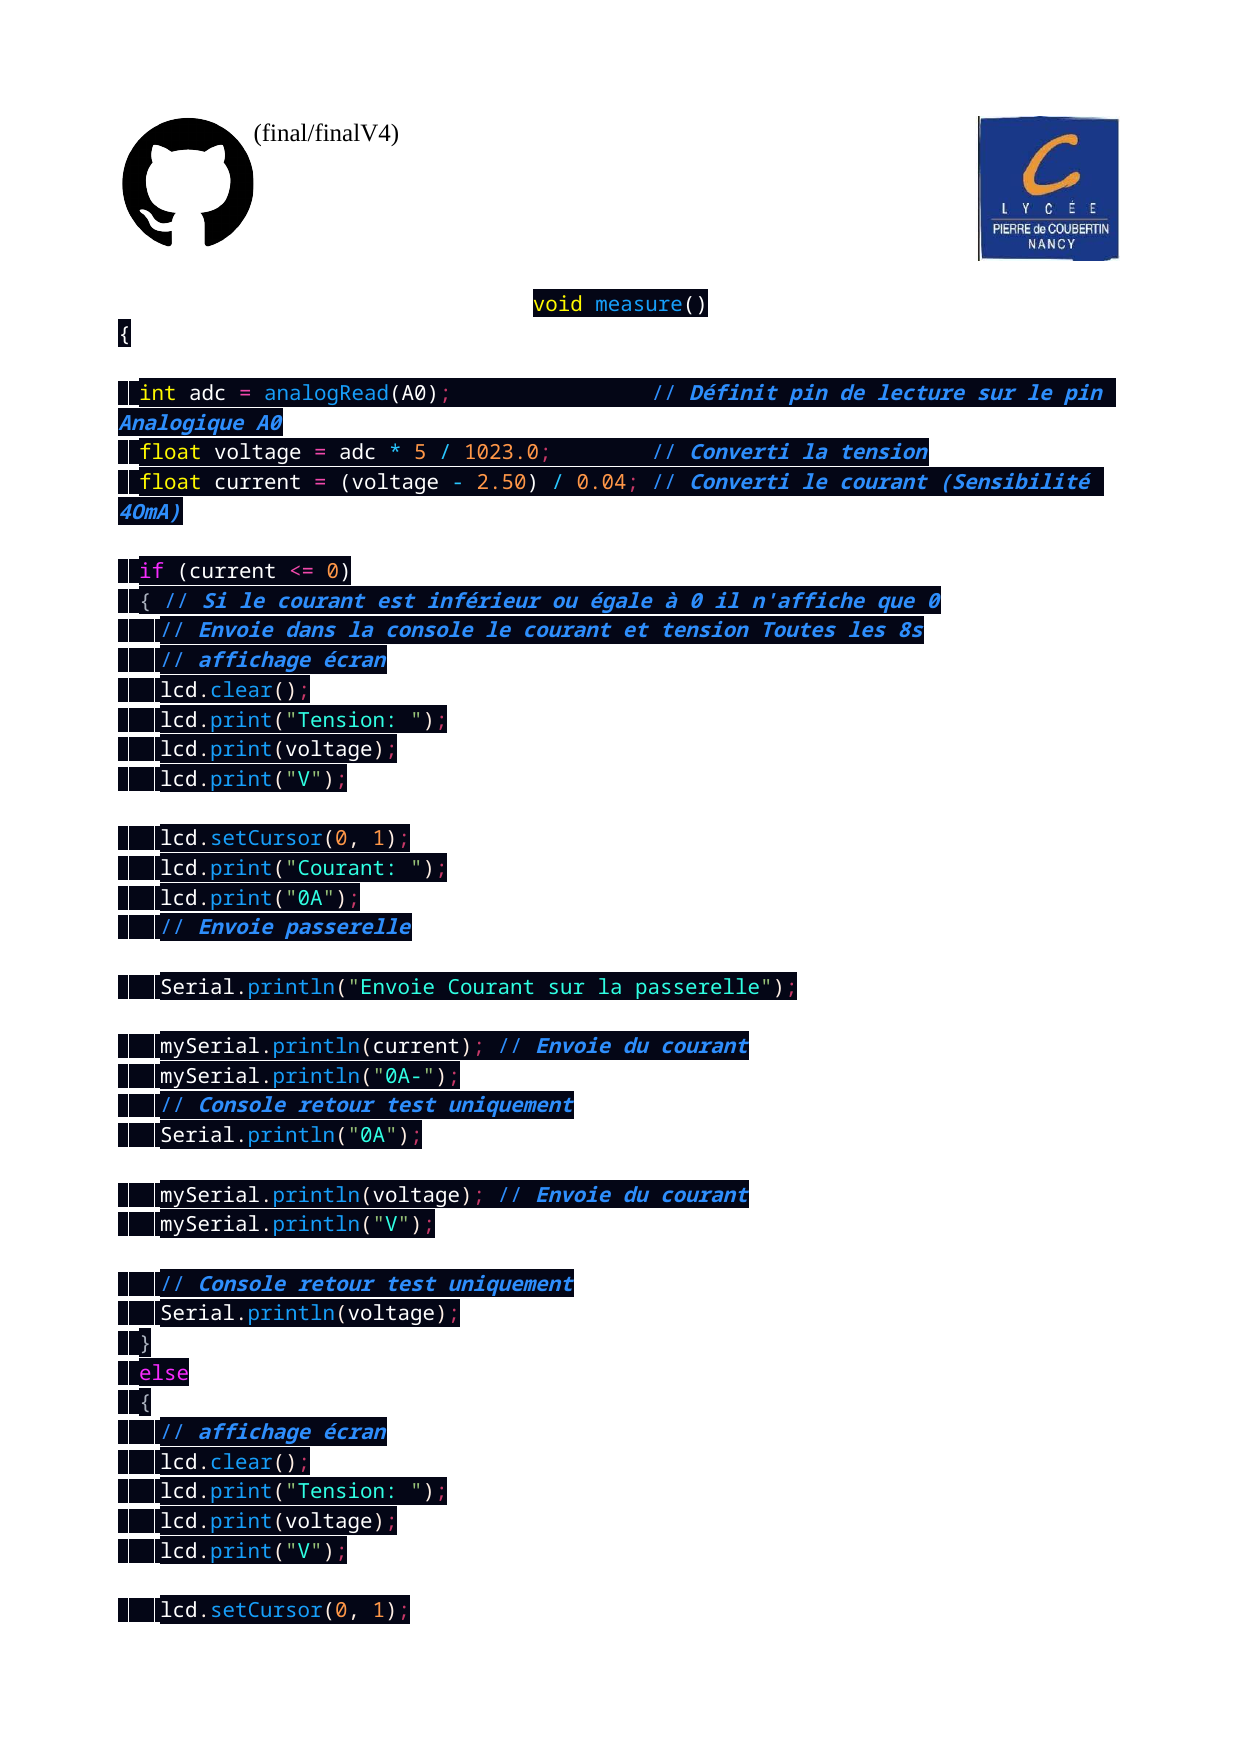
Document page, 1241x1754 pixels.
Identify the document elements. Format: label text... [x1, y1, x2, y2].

text float voltage = adc * 5 / 1023.0; // Converti la tension [118, 436, 1122, 466]
text lcd.clear(); [118, 1446, 1122, 1475]
text // affichage écran [118, 644, 1122, 674]
text Serial.println(voltage); [118, 1297, 1122, 1327]
text void measure() [118, 289, 1122, 317]
text { // Si le courant est inférieur ou égale à 0 il n'affiche que 0 [118, 585, 1122, 614]
text lcd.print(voltage); [118, 733, 1122, 763]
text lcd.print("Tension: "); [118, 1475, 1122, 1505]
text mySerial.println(voltage); // Envoie du courant [118, 1178, 1122, 1208]
text float current = (voltage - 2.50) / 0.04; // Converti le courant (Sensibilité 4OmA) [118, 466, 1122, 525]
text // Console retour test uniquement [118, 1089, 1122, 1119]
text lcd.print(voltage); [118, 1505, 1122, 1535]
text // Console retour test uniquement [118, 1267, 1122, 1297]
text lcd.print("V"); [118, 763, 1122, 792]
text else [118, 1357, 1122, 1386]
text lcd.setCursor(0, 1); [118, 1594, 1122, 1624]
text mySerial.println(current); // Envoie du courant [118, 1030, 1122, 1060]
text { [118, 1386, 1122, 1416]
text lcd.print("V"); [118, 1535, 1122, 1564]
picture [122, 116, 254, 248]
text lcd.print("Courant: "); [118, 852, 1122, 882]
text mySerial.println("V"); [118, 1208, 1122, 1238]
text if (current <= 0) [118, 555, 1122, 585]
text lcd.setCursor(0, 1); [118, 822, 1122, 852]
picture [975, 116, 1120, 261]
text mySerial.println("0A-"); [118, 1060, 1122, 1089]
text Serial.println("0A"); [118, 1119, 1122, 1149]
text } [118, 1327, 1122, 1357]
text { [118, 317, 1122, 347]
text lcd.print("0A"); [118, 882, 1122, 911]
text // Envoie passerelle [118, 911, 1122, 941]
text Serial.println("Envoie Courant sur la passerelle"); [118, 971, 1122, 1000]
text (final/finalV4) [254, 118, 975, 147]
text // Envoie dans la console le courant et tension Toutes les 8s [118, 614, 1122, 644]
text lcd.print("Tension: "); [118, 703, 1122, 733]
text // affichage écran [118, 1416, 1122, 1446]
text lcd.clear(); [118, 674, 1122, 703]
text int adc = analogRead(A0); // Définit pin de lecture sur le pin Analogique A0 [118, 377, 1122, 436]
